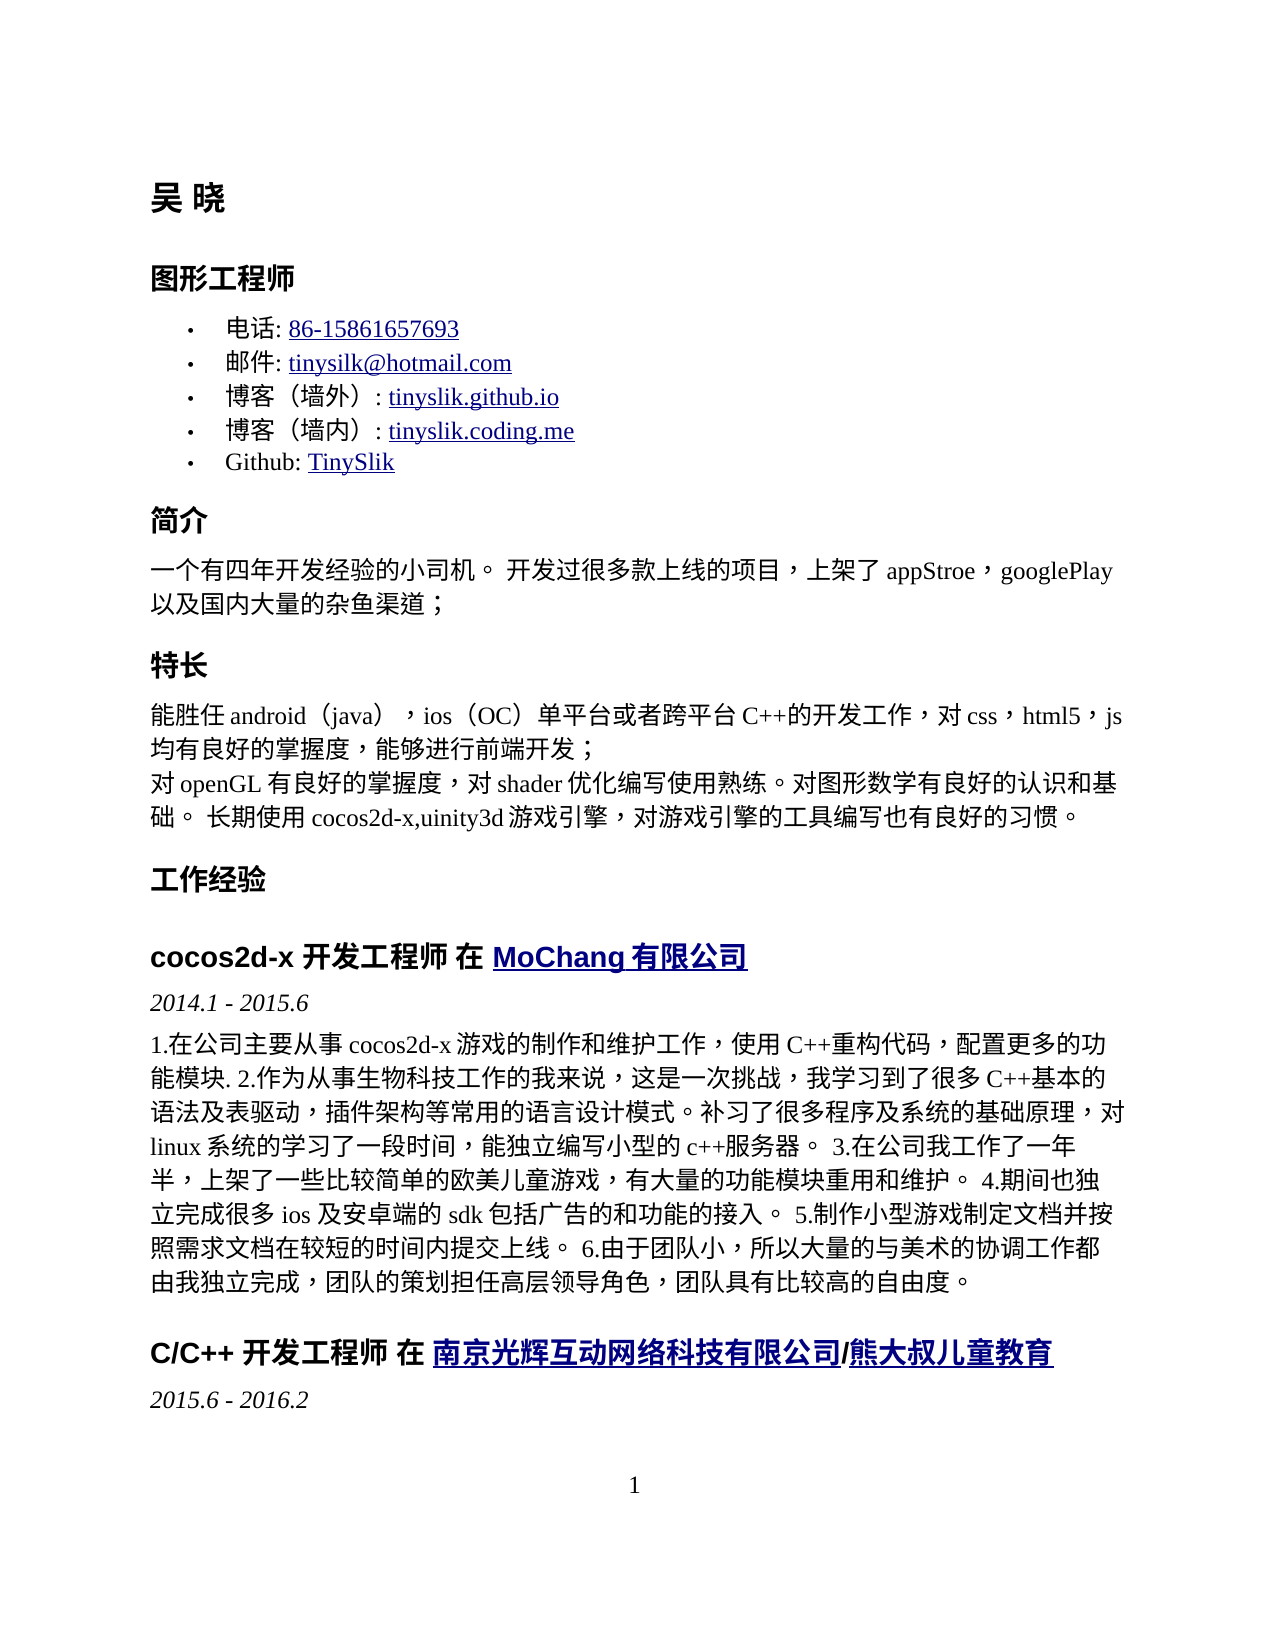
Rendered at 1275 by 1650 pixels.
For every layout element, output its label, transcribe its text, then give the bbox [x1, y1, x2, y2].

text 2015.6 - 2016.2 [150, 1385, 1125, 1414]
list 邮件: tinysilk@hotmail.com [187, 344, 1125, 378]
subtitle 图形工程师 [150, 258, 1125, 298]
subtitle 简介 [150, 500, 1125, 540]
subtitle 特长 [150, 646, 1125, 685]
text 1.在公司主要从事cocos2d-x游戏的制作和维护工作，使用C++重构代码，配置更多的功能模块. 2.作为从事生物科技工作的我来说，这是一次挑战，我学习到了很多C++基本的语法及表驱动，插件架构等常用的语言设计模式。补习了很多程序及系统的基础原理，对linux系统的学习了一段时间，能独立编写小型的c++服务器。 3.在公司我工作了一年半，上架了一些比较简单的欧美儿童游戏，有大量的功能模块重用和维护。 4.期间也独立完成很多 ios 及安卓端的 sdk包括广告的和功能的接入。 5.制作小型游戏制定文档并按照需求文档在较短的时间内提交上线。 6.由于团队小，所以大量的与美术的协调工作都由我独立完成，团队的策划担任高层领导角色，团队具有比较高的自由度。 [150, 1026, 1125, 1299]
text 2014.1 - 2015.6 [150, 988, 1125, 1017]
text 能胜任android（java），ios（OC）单平台或者跨平台C++的开发工作，对css，html5，js均有良好的掌握度，能够进行前端开发； 对openGL有良好的掌握度，对shader优化编写使用熟练。对图形数学有良好的认识和基础。 长期使用cocos2d-x,uinity3d游戏引擎，对游戏引擎的工具编写也有良好的习惯。 [150, 698, 1125, 834]
subtitle cocos2d-x 开发工程师 在 MoChang有限公司 [150, 936, 1125, 976]
subtitle 吴 晓 [150, 175, 1125, 221]
subtitle C/C++ 开发工程师 在 南京光辉互动网络科技有限公司/熊大叔儿童教育 [150, 1333, 1125, 1372]
list 电话: 86-15861657693 [187, 310, 1125, 344]
list 博客（墙内）: tinyslik.coding.me [187, 413, 1125, 447]
list 博客（墙外）: tinyslik.github.io [187, 378, 1125, 413]
text 一个有四年开发经验的小司机。 开发过很多款上线的项目，上架了appStroe，googlePlay以及国内大量的杂鱼渠道； [150, 553, 1125, 621]
subtitle 工作经验 [150, 859, 1125, 899]
list Github: TinySlik [187, 447, 1125, 475]
